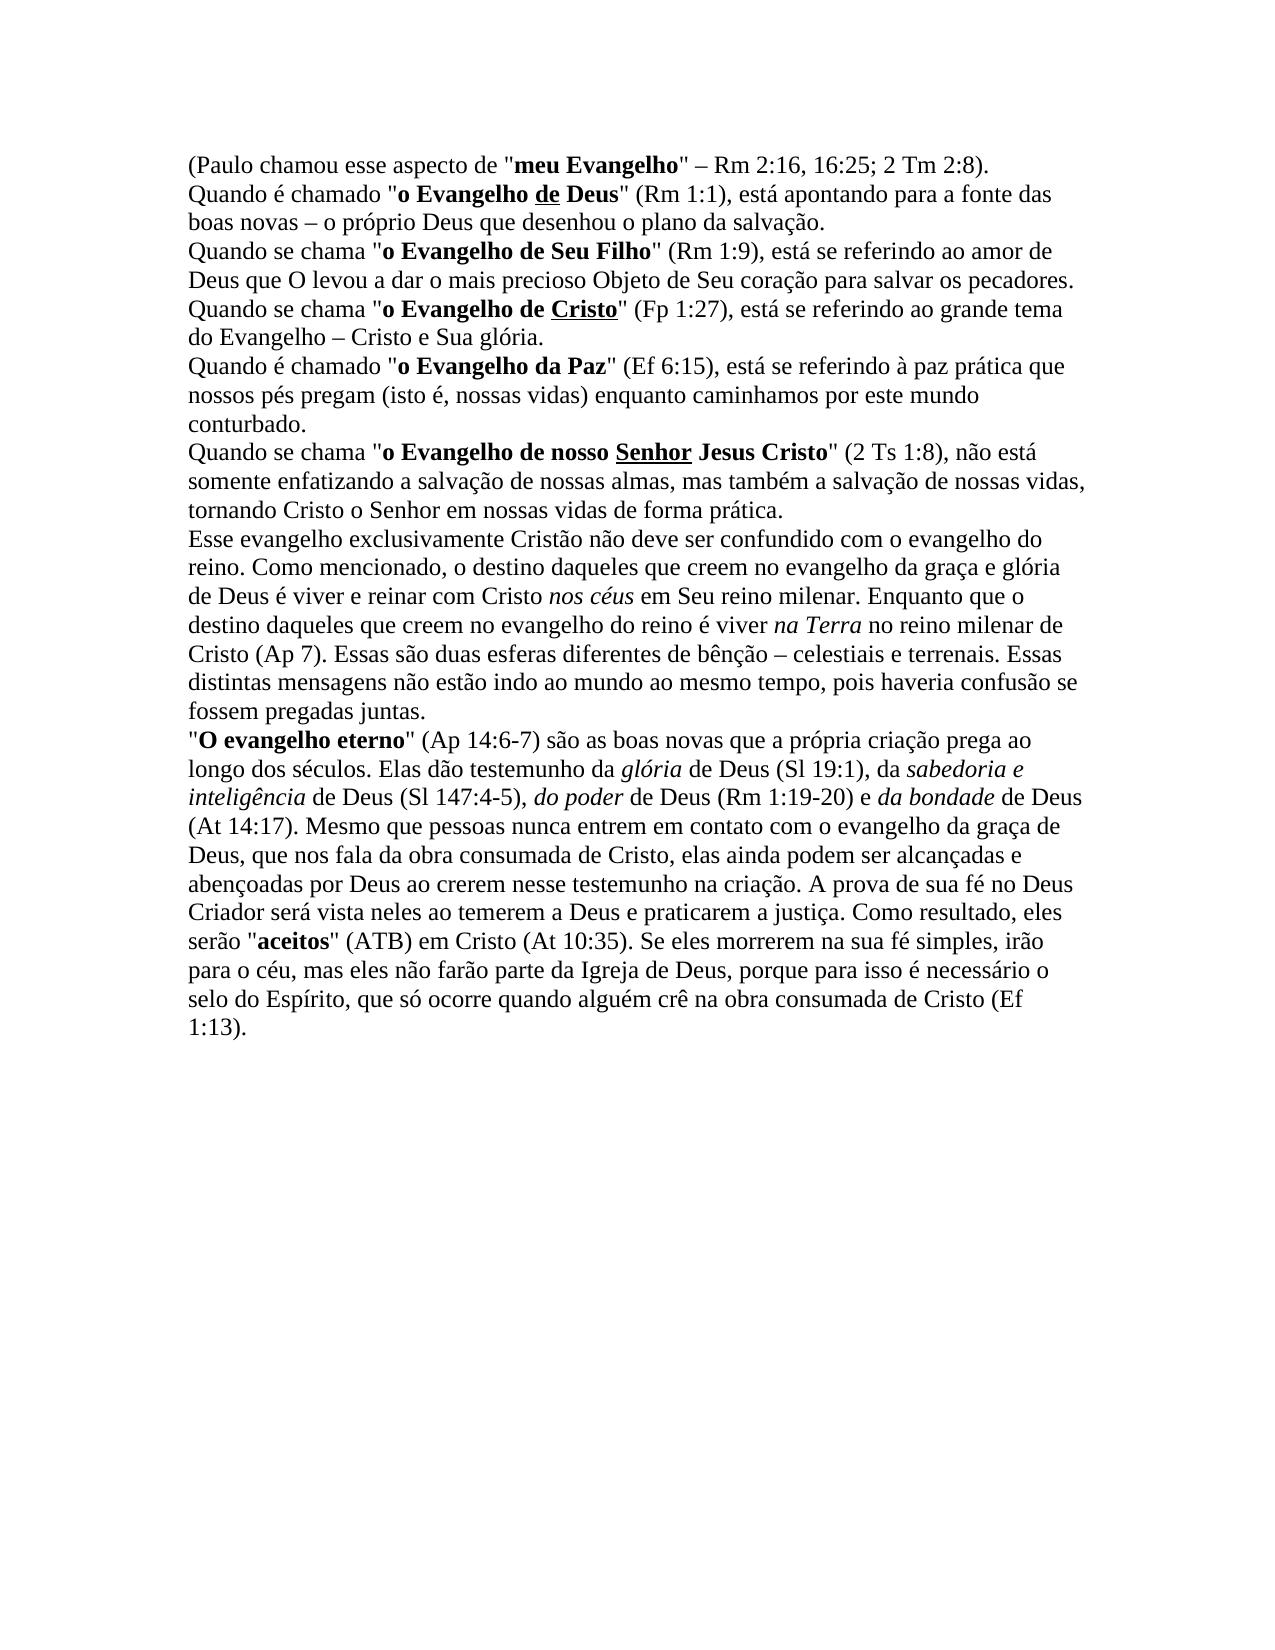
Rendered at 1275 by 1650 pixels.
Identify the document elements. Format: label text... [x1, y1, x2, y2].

text "O evangelho eterno" (Ap 14:6-7) são as boas novas que a própria criação prega ao longo dos séculos. Elas dão testemunho da glória de Deus (Sl 19:1), da sabedoria e inteligência de Deus (Sl 147:4-5), do poder de Deus (Rm 1:19-20) e da bondade de Deus (At 14:17). Mesmo que pessoas nunca entrem em contato com o evangelho da graça de Deus, que nos fala da obra consumada de Cristo, elas ainda podem ser alcançadas e abençoadas por Deus ao crerem nesse testemunho na criação. A prova de sua fé no Deus Criador será vista neles ao temerem a Deus e praticarem a justiça. Como resultado, eles serão "aceitos" (ATB) em Cristo (At 10:35). Se eles morrerem na sua fé simples, irão para o céu, mas eles não farão parte da Igreja de Deus, porque para isso é necessário o selo do Espírito, que só ocorre quando alguém crê na obra consumada de Cristo (Ef 1:13). [188, 725, 1087, 1041]
text Quando é chamado "o Evangelho da Paz" (Ef 6:15), está se referindo à paz prática que nossos pés pregam (isto é, nossas vidas) enquanto caminhamos por este mundo conturbado. [188, 351, 1087, 437]
text (Paulo chamou esse aspecto de "meu Evangelho" – Rm 2:16, 16:25; 2 Tm 2:8). [188, 150, 1087, 179]
text Quando se chama "o Evangelho de nosso Senhor Jesus Cristo" (2 Ts 1:8), não está somente enfatizando a salvação de nossas almas, mas também a salvação de nossas vidas, tornando Cristo o Senhor em nossas vidas de forma prática. [188, 437, 1087, 524]
text Esse evangelho exclusivamente Cristão não deve ser confundido com o evangelho do reino. Como mencionado, o destino daqueles que creem no evangelho da graça e glória de Deus é viver e reinar com Cristo nos céus em Seu reino milenar. Enquanto que o destino daqueles que creem no evangelho do reino é viver na Terra no reino milenar de Cristo (Ap 7). Essas são duas esferas diferentes de bênção – celestiais e terrenais. Essas distintas mensagens não estão indo ao mundo ao mesmo tempo, pois haveria confusão se fossem pregadas juntas. [188, 524, 1087, 725]
text Quando se chama "o Evangelho de Cristo" (Fp 1:27), está se referindo ao grande tema do Evangelho – Cristo e Sua glória. [188, 294, 1087, 351]
text Quando se chama "o Evangelho de Seu Filho" (Rm 1:9), está se referindo ao amor de Deus que O levou a dar o mais precioso Objeto de Seu coração para salvar os pecadores. [188, 236, 1087, 294]
text Quando é chamado "o Evangelho de Deus" (Rm 1:1), está apontando para a fonte das boas novas – o próprio Deus que desenhou o plano da salvação. [188, 179, 1087, 236]
